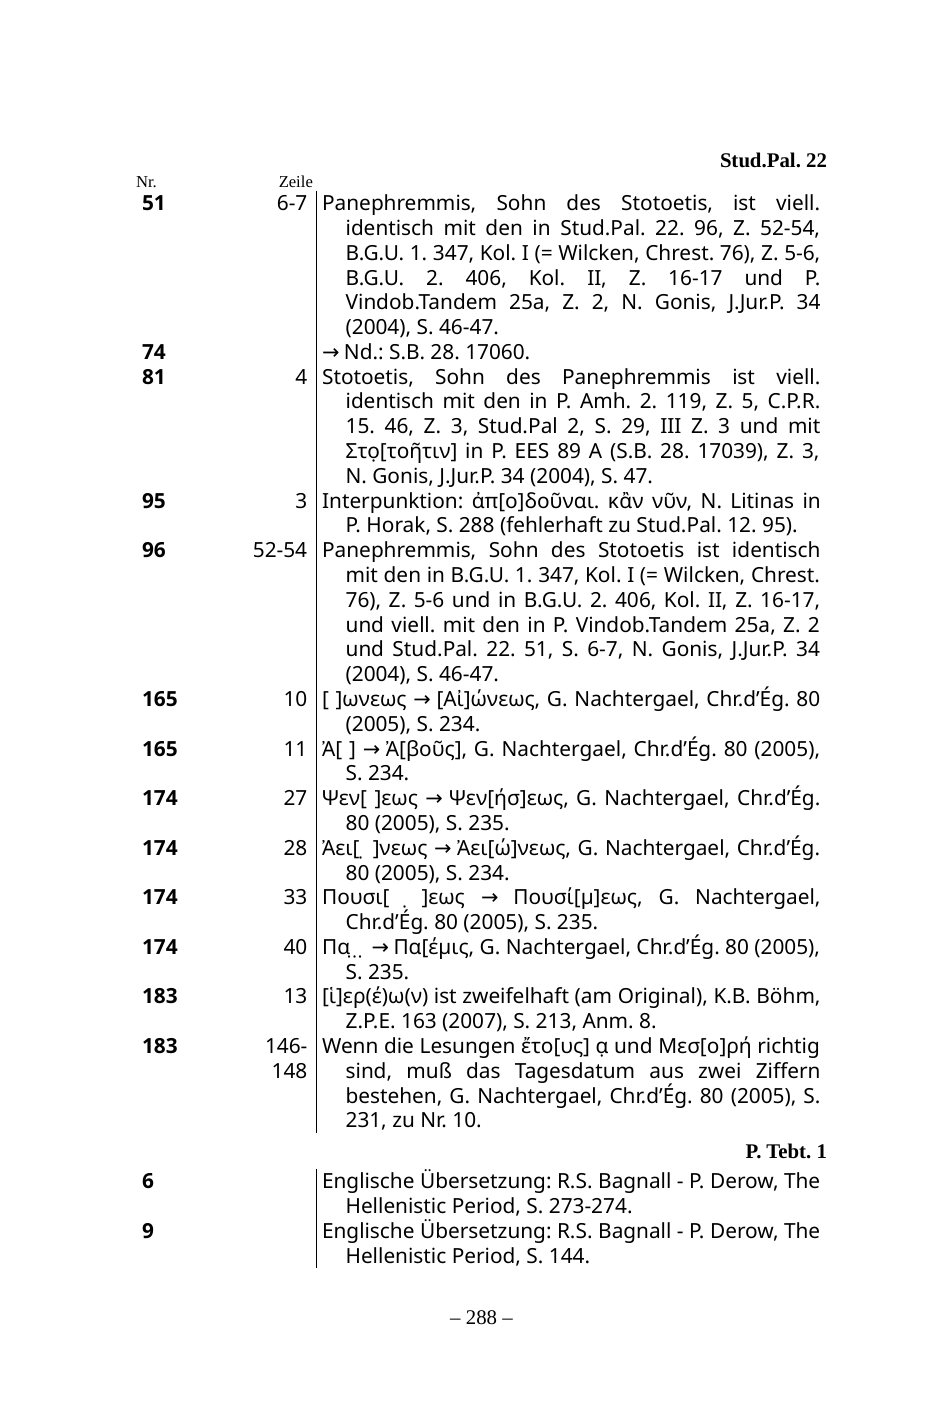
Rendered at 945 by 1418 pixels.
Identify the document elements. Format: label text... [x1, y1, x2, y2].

table_cell 6-7 [224, 191, 316, 339]
table_cell 183 [136, 984, 224, 1034]
table_cell Panephremmis, Sohn des Stotoetis, ist viell. identisch mit den in Stud.Pal. 22. 96, Z. 52-54, B.G.U. 1. 347, Kol. I (= Wilcken, Chrest. 76), Z. 5-6, B.G.U. 2. 406, Kol. II, Z. 16-17 und P. Vindob.Tandem 25a, Z. 2, N. Gonis, J.Jur.P. 34 (2004), S. 46-47. [317, 191, 827, 339]
table_cell 40 [224, 935, 316, 984]
table_cell 146-148 [224, 1034, 316, 1133]
table_header Englische Übersetzung: R.S. Bagnall - P. Derow, The Hellenistic Period, S. 273-274. [317, 1169, 827, 1218]
table_header 6 [136, 1169, 224, 1218]
table_cell 174 [136, 835, 224, 885]
table_cell → Nd.: S.B. 28. 17060. [317, 340, 827, 364]
table_cell 165 [136, 687, 224, 736]
table_cell Englische Übersetzung: R.S. Bagnall - P. Derow, The Hellenistic Period, S. 144. [317, 1219, 827, 1268]
table_cell 52-54 [224, 538, 316, 687]
table_cell Ἀει[ ̣ ]νεως → Ἀει[ώ]νεως, G. Nachtergael, Chr.d’Ég. 80 (2005), S. 234. [317, 835, 827, 885]
table_cell [ἱ]ερ(έ)ω(ν) ist zweifelhaft (am Original), K.B. Böhm, Z.P.E. 163 (2007), S. 213, Anm. 8. [317, 984, 827, 1034]
table_cell 4 [224, 364, 316, 488]
table_cell 10 [224, 687, 316, 736]
table_cell Πουσι[ ̣ ]εως → Πουσί[μ]εως, G. Nachtergael, Chr.d’Ég. 80 (2005), S. 235. [317, 885, 827, 934]
table_cell 95 [136, 488, 224, 538]
table_cell 74 [136, 340, 224, 364]
table_cell 174 [136, 935, 224, 984]
table_cell 174 [136, 885, 224, 934]
table_cell [224, 1219, 316, 1268]
table_cell 51 [136, 191, 224, 339]
table_cell 28 [224, 835, 316, 885]
table_header [224, 1169, 316, 1218]
table_cell Ἀ[ ] → Ἀ[βοῦς], G. Nachtergael, Chr.d’Ég. 80 (2005), S. 234. [317, 736, 827, 786]
table_cell 13 [224, 984, 316, 1034]
subtitle P. Tebt. 1 [136, 1139, 827, 1163]
table_cell Panephremmis, Sohn des Stotoetis ist identisch mit den in B.G.U. 1. 347, Kol. I (= Wilcken, Chrest. 76), Z. 5-6 und in B.G.U. 2. 406, Kol. II, Z. 16-17, und viell. mit den in P. Vindob.Tandem 25a, Z. 2 und Stud.Pal. 22. 51, S. 6-7, N. Gonis, J.Jur.P. 34 (2004), S. 46-47. [317, 538, 827, 687]
table_cell Ψεν[ ]εως → Ψεν[ήσ]εως, G. Nachtergael, Chr.d’Ég. 80 (2005), S. 235. [317, 786, 827, 835]
table_cell [ ]ωνεως → [Αἰ]ώνεως, G. Nachtergael, Chr.d’Ég. 80 (2005), S. 234. [317, 687, 827, 736]
table_cell 3 [224, 488, 316, 538]
table_cell 27 [224, 786, 316, 835]
table_cell 33 [224, 885, 316, 934]
table_cell 183 [136, 1034, 224, 1133]
table_cell Stotoetis, Sohn des Panephremmis ist viell. identisch mit den in P. Amh. 2. 119, Z. 5, C.P.R. 15. 46, Z. 3, Stud.Pal 2, S. 29, III Z. 3 und mit Στο̣[τοῆτιν] in P. EES 89 A (S.B. 28. 17039), Z. 3, N. Gonis, J.Jur.P. 34 (2004), S. 47. [317, 364, 827, 488]
table_cell 81 [136, 364, 224, 488]
table_cell 174 [136, 786, 224, 835]
table_cell Interpunktion: ἀπ[ο]δοῦναι. κἂν νῦν, N. Litinas in P. Horak, S. 288 (fehlerhaft zu Stud.Pal. 12. 95). [317, 488, 827, 538]
table_cell 11 [224, 736, 316, 786]
table_cell Wenn die Lesungen ἔτο[υς] α̣ und Μεσ[ο]ρή richtig sind, muß das Tagesdatum aus zwei Ziffern bestehen, G. Nachtergael, Chr.d’Ég. 80 (2005), S. 231, zu Nr. 10. [317, 1034, 827, 1133]
table_cell 165 [136, 736, 224, 786]
table_cell 96 [136, 538, 224, 687]
table_cell Πα ̣ ̣ ̣ → Πα[έμις, G. Nachtergael, Chr.d’Ég. 80 (2005), S. 235. [317, 935, 827, 984]
table_cell [224, 340, 316, 364]
table_cell 9 [136, 1219, 224, 1268]
